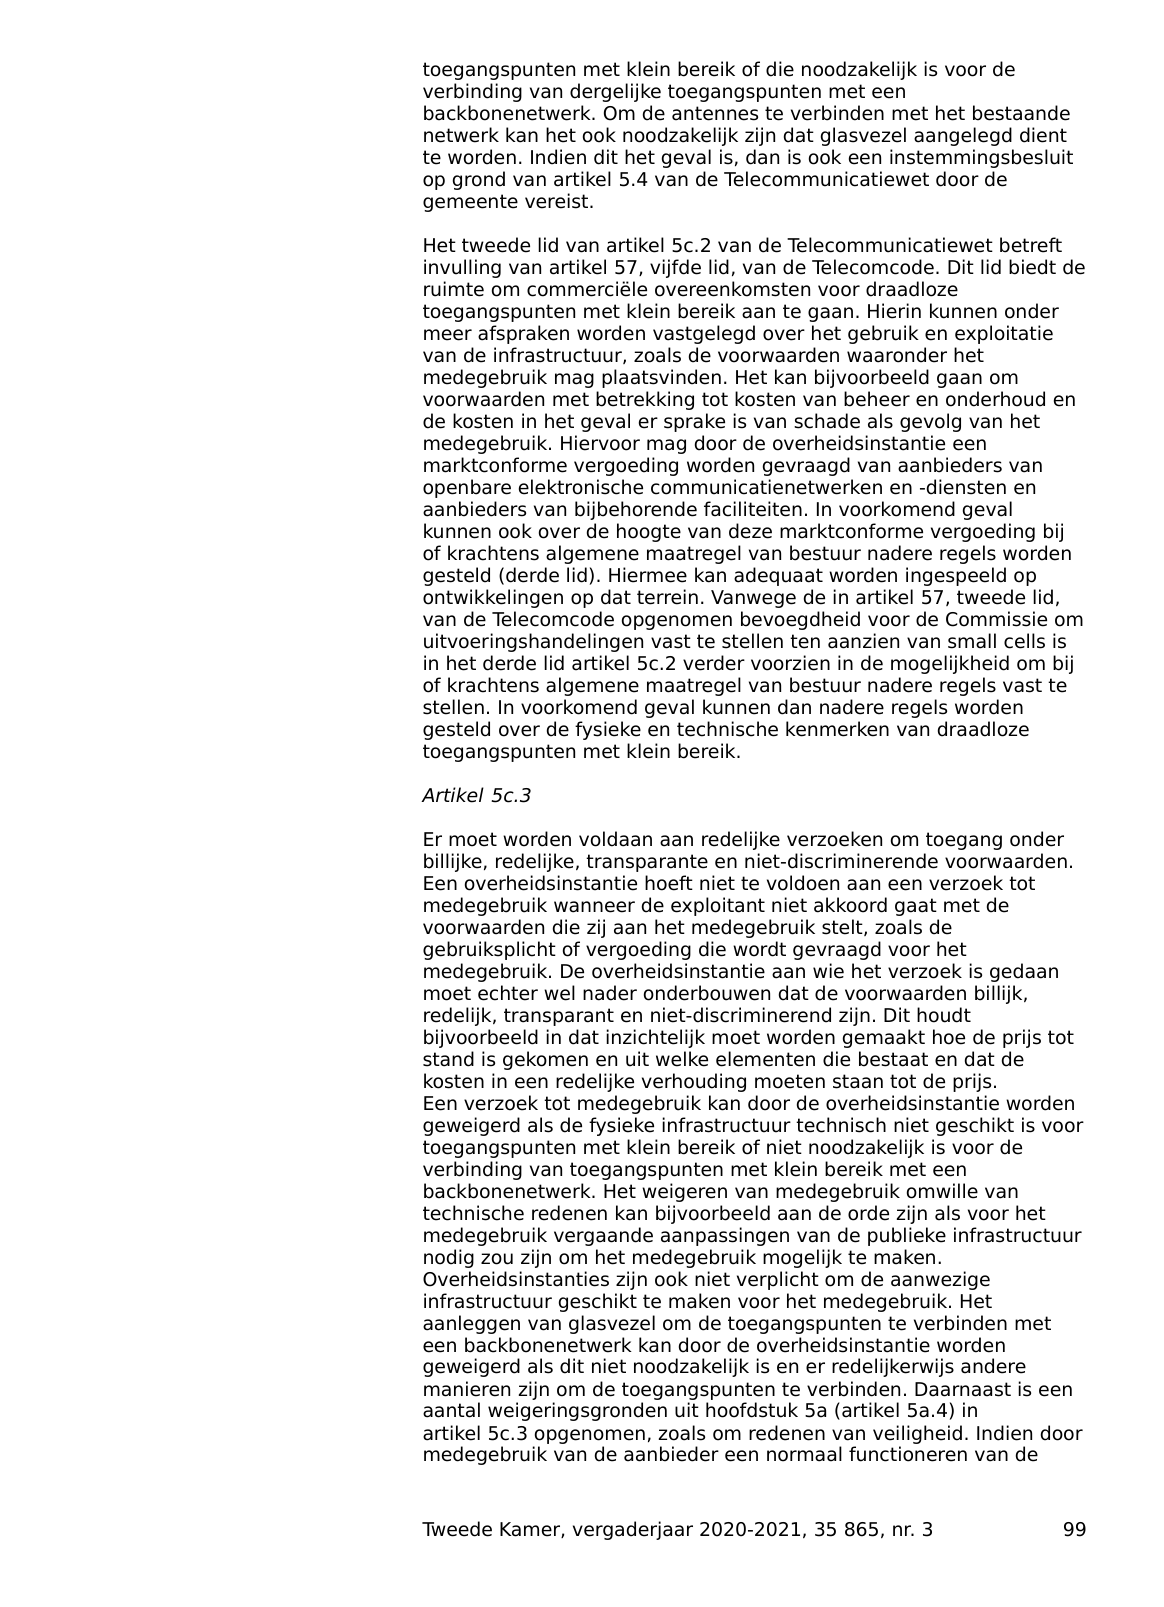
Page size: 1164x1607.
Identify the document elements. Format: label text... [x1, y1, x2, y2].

text Er moet worden voldaan aan redelijke verzoeken om toegang onder billijke, redelijke, transparante en niet-discriminerende voorwaarden. Een overheidsinstantie hoeft niet te voldoen aan een verzoek tot medegebruik wanneer de exploitant niet akkoord gaat met de voorwaarden die zij aan het medegebruik stelt, zoals de gebruiksplicht of vergoeding die wordt gevraagd voor het medegebruik. De overheidsinstantie aan wie het verzoek is gedaan moet echter wel nader onderbouwen dat de voorwaarden billijk, redelijk, transparant en niet-discriminerend zijn. Dit houdt bijvoorbeeld in dat inzichtelijk moet worden gemaakt hoe de prijs tot stand is gekomen en uit welke elementen die bestaat en dat de kosten in een redelijke verhouding moeten staan tot de prijs. [422, 829, 1087, 1093]
subtitle Artikel 5c.3 [422, 785, 1087, 807]
text toegangspunten met klein bereik of die noodzakelijk is voor de verbinding van dergelijke toegangspunten met een backbonenetwerk. Om de antennes te verbinden met het bestaande netwerk kan het ook noodzakelijk zijn dat glasvezel aangelegd dient te worden. Indien dit het geval is, dan is ook een instemmingsbesluit op grond van artikel 5.4 van de Telecommunicatiewet door de gemeente vereist. [422, 59, 1087, 213]
text Het tweede lid van artikel 5c.2 van de Telecommunicatiewet betreft invulling van artikel 57, vijfde lid, van de Telecomcode. Dit lid biedt de ruimte om commerciële overeenkomsten voor draadloze toegangspunten met klein bereik aan te gaan. Hierin kunnen onder meer afspraken worden vastgelegd over het gebruik en exploitatie van de infrastructuur, zoals de voorwaarden waaronder het medegebruik mag plaatsvinden. Het kan bijvoorbeeld gaan om voorwaarden met betrekking tot kosten van beheer en onderhoud en de kosten in het geval er sprake is van schade als gevolg van het medegebruik. Hiervoor mag door de overheidsinstantie een marktconforme vergoeding worden gevraagd van aanbieders van openbare elektronische communicatienetwerken en -diensten en aanbieders van bijbehorende faciliteiten. In voorkomend geval kunnen ook over de hoogte van deze marktconforme vergoeding bij of krachtens algemene maatregel van bestuur nadere regels worden gesteld (derde lid). Hiermee kan adequaat worden ingespeeld op ontwikkelingen op dat terrein. Vanwege de in artikel 57, tweede lid, van de Telecomcode opgenomen bevoegdheid voor de Commissie om uitvoeringshandelingen vast te stellen ten aanzien van small cells is in het derde lid artikel 5c.2 verder voorzien in de mogelijkheid om bij of krachtens algemene maatregel van bestuur nadere regels vast te stellen. In voorkomend geval kunnen dan nadere regels worden gesteld over de fysieke en technische kenmerken van draadloze toegangspunten met klein bereik. [422, 235, 1087, 763]
text Een verzoek tot medegebruik kan door de overheidsinstantie worden geweigerd als de fysieke infrastructuur technisch niet geschikt is voor toegangspunten met klein bereik of niet noodzakelijk is voor de verbinding van toegangspunten met klein bereik met een backbonenetwerk. Het weigeren van medegebruik omwille van technische redenen kan bijvoorbeeld aan de orde zijn als voor het medegebruik vergaande aanpassingen van de publieke infrastructuur nodig zou zijn om het medegebruik mogelijk te maken. Overheidsinstanties zijn ook niet verplicht om de aanwezige infrastructuur geschikt te maken voor het medegebruik. Het aanleggen van glasvezel om de toegangspunten te verbinden met een backbonenetwerk kan door de overheidsinstantie worden geweigerd als dit niet noodzakelijk is en er redelijkerwijs andere manieren zijn om de toegangspunten te verbinden. Daarnaast is een aantal weigeringsgronden uit hoofdstuk 5a (artikel 5a.4) in artikel 5c.3 opgenomen, zoals om redenen van veiligheid. Indien door medegebruik van de aanbieder een normaal functioneren van de [422, 1093, 1087, 1466]
